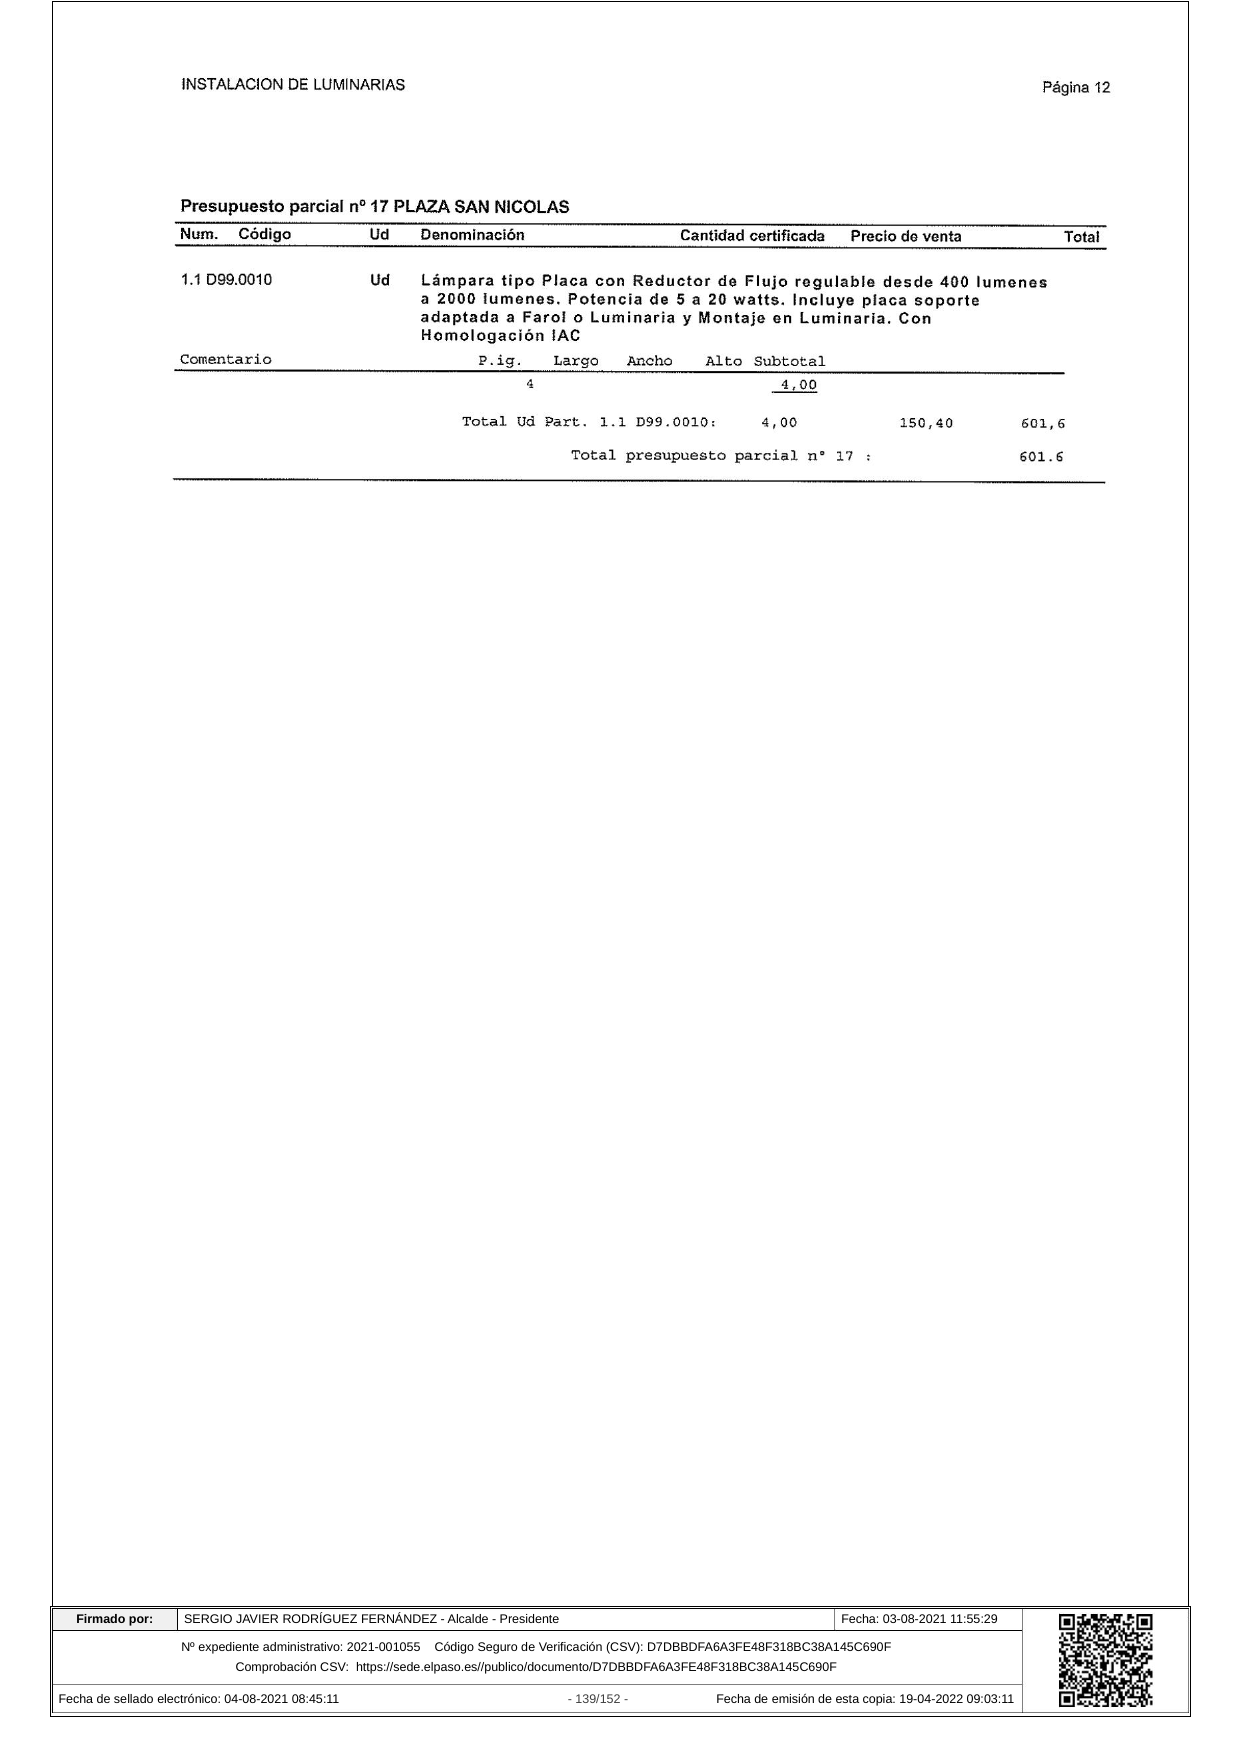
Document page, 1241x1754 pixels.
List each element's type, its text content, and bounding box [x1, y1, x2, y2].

text Fecha de sellado electrónico: 04-08-2021 08:45:11 [58, 1692, 365, 1706]
text - 139/152 - [568, 1693, 647, 1707]
text Nº expediente administrativo: 2021-001055 Código Seguro de Verificación (CSV): D7DBBDFA6A3FE48F318BC38A145C690F [181, 1640, 918, 1654]
picture [53, 2, 1188, 1606]
text Fecha de emisión de esta copia: 19-04-2022 09:03:11 [716, 1692, 1041, 1706]
text Comprobación CSV: https://sede.elpaso.es//publico/documento/D7DBBDFA6A3FE48F318BC38A145C690F [235, 1661, 918, 1674]
text SERGIO JAVIER RODRÍGUEZ FERNÁNDEZ - Alcalde - Presidente [184, 1612, 586, 1626]
picture [51, 1607, 1190, 1716]
text Firmado por: [76, 1612, 172, 1626]
text Fecha: 03-08-2021 11:55:29 [841, 1612, 1022, 1626]
